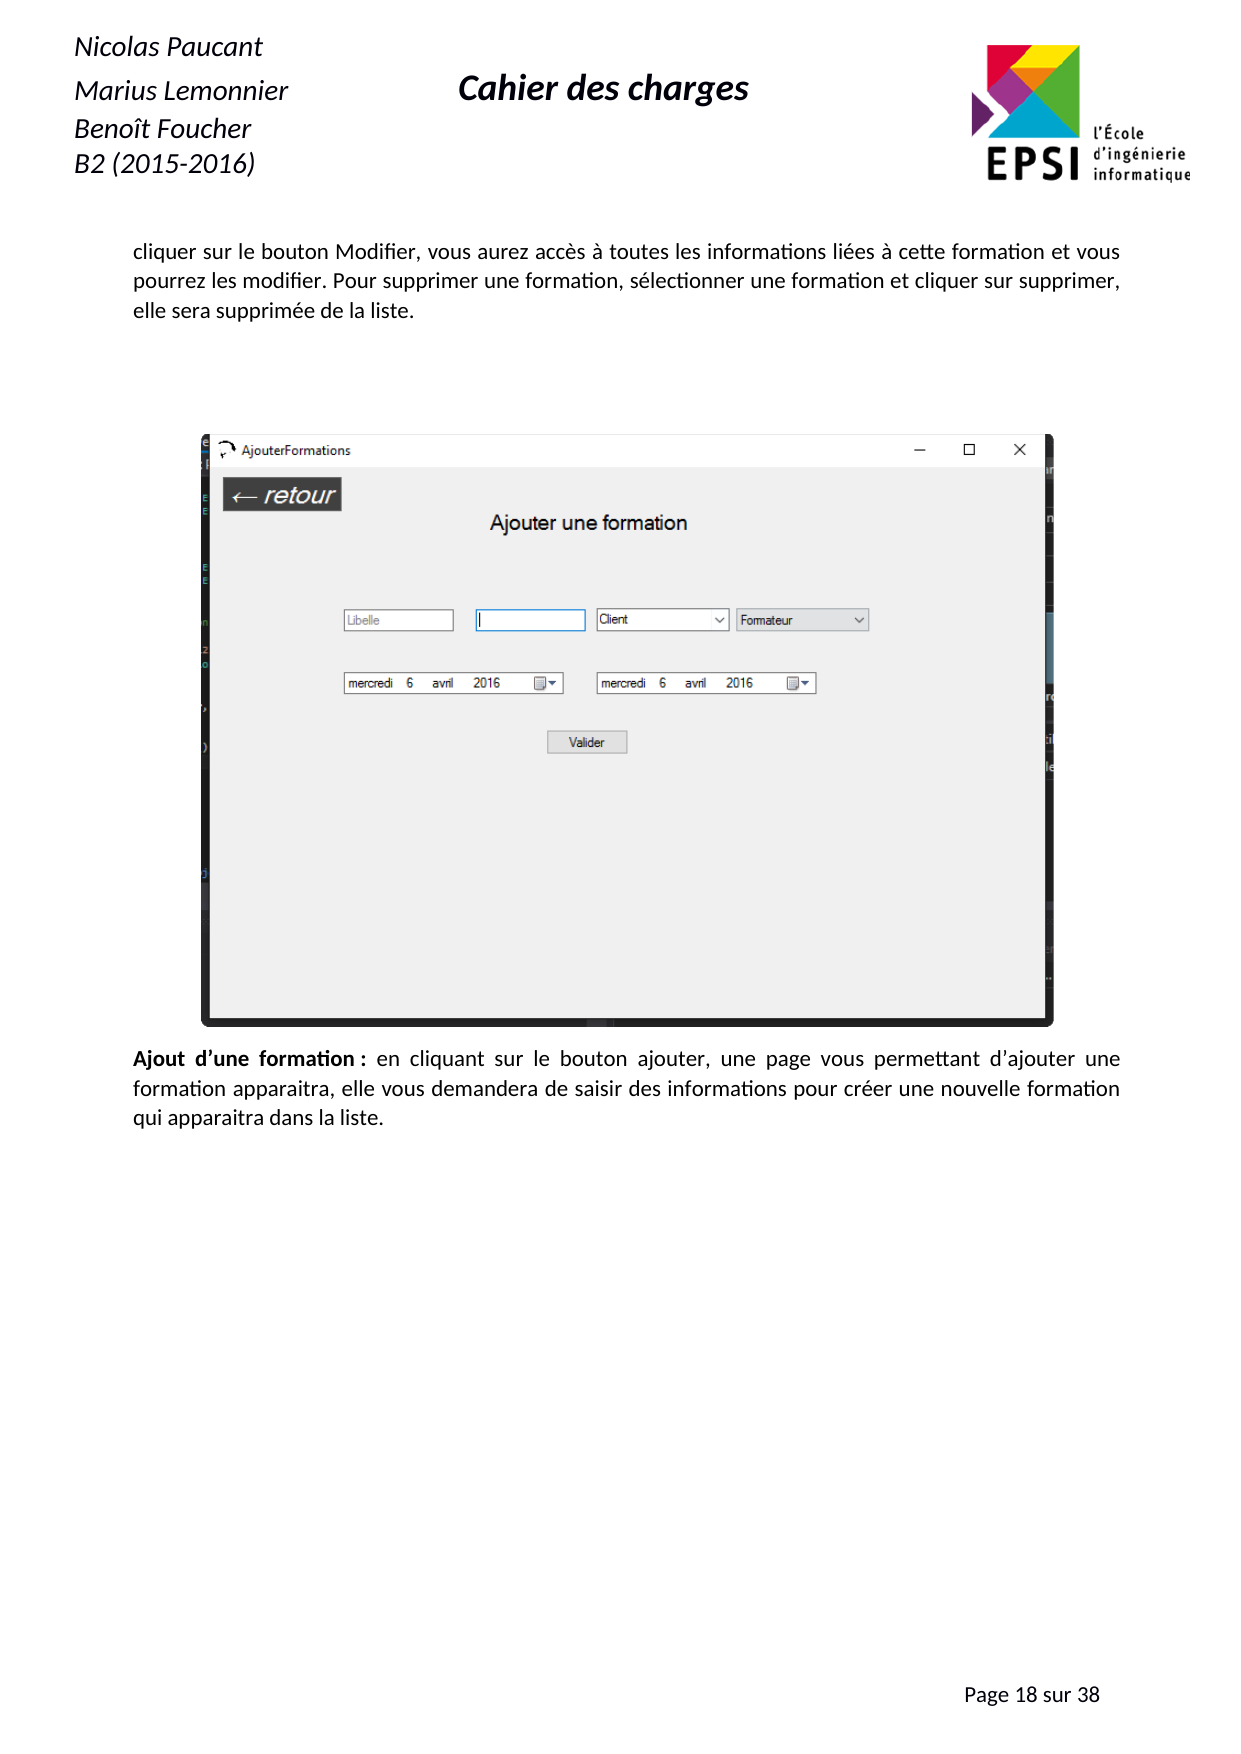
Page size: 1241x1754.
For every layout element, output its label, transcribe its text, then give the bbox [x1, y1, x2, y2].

text cliquer sur le bouton Modifier, vous aurez accès à toutes les informations liées à cette formation et vous pourrez les modifier. Pour supprimer une formation, sélectionner une formation et cliquer sur supprimer, elle sera supprimée de la liste. [133, 237, 1122, 324]
text Ajout d’une formation : en cliquant sur le bouton ajouter, une page vous permettant d’ajouter une formation apparaitra, elle vous demandera de saisir des informations pour créer une nouvelle formation qui apparaitra dans la liste. [133, 1044, 1122, 1131]
